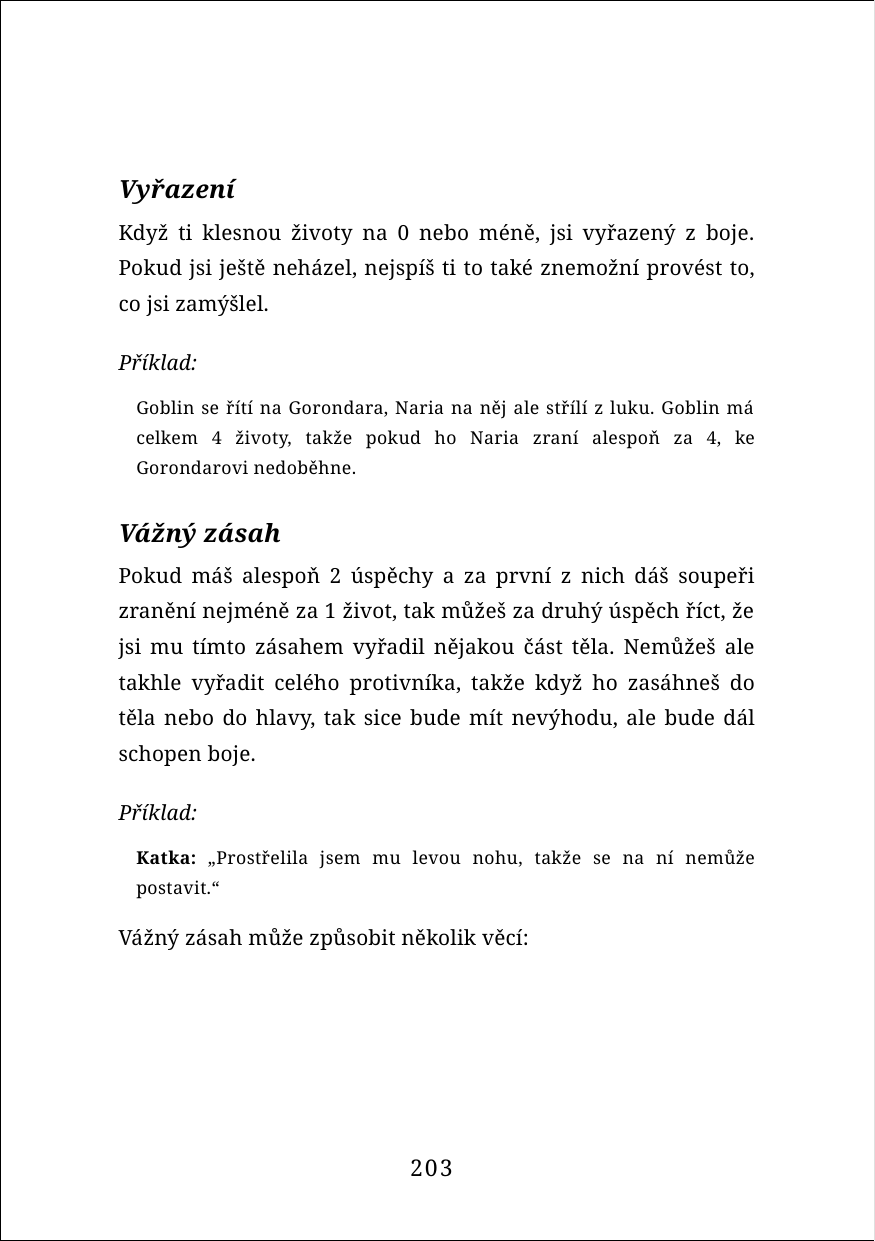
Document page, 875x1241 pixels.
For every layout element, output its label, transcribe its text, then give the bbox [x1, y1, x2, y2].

text Katka: „Prostřelila jsem mu levou nohu, takže se na ní nemůže postavit.“ [136, 845, 756, 899]
text Příklad: [118, 348, 756, 376]
text Pokud máš alespoň 2 úspěchy a za první z nich dáš soupeři zranění nejméně za 1 život, tak můžeš za druhý úspěch říct, že jsi mu tímto zásahem vyřadil nějakou část těla. Nemůžeš ale takhle vyřadit celého protivníka, takže když ho zasáhneš do těla nebo do hlavy, tak sice bude mít nevýhodu, ale bude dál schopen boje. [118, 561, 756, 767]
text Příklad: [118, 798, 756, 826]
text Vážný zásah může způsobit několik věcí: [118, 923, 756, 952]
text Když ti klesnou životy na 0 nebo méně, jsi vyřazený z boje. Pokud jsi ještě neházel, nejspíš ti to také znemožní provést to, co jsi zamýšlel. [118, 218, 756, 317]
subtitle Vyřazení [118, 172, 756, 206]
text Goblin se řítí na Gorondara, Naria na něj ale střílí z luku. Goblin má celkem 4 životy, takže pokud ho Naria zraní alespoň za 4, ke Gorondarovi nedoběhne. [136, 395, 756, 480]
subtitle Vážný zásah [118, 515, 756, 549]
